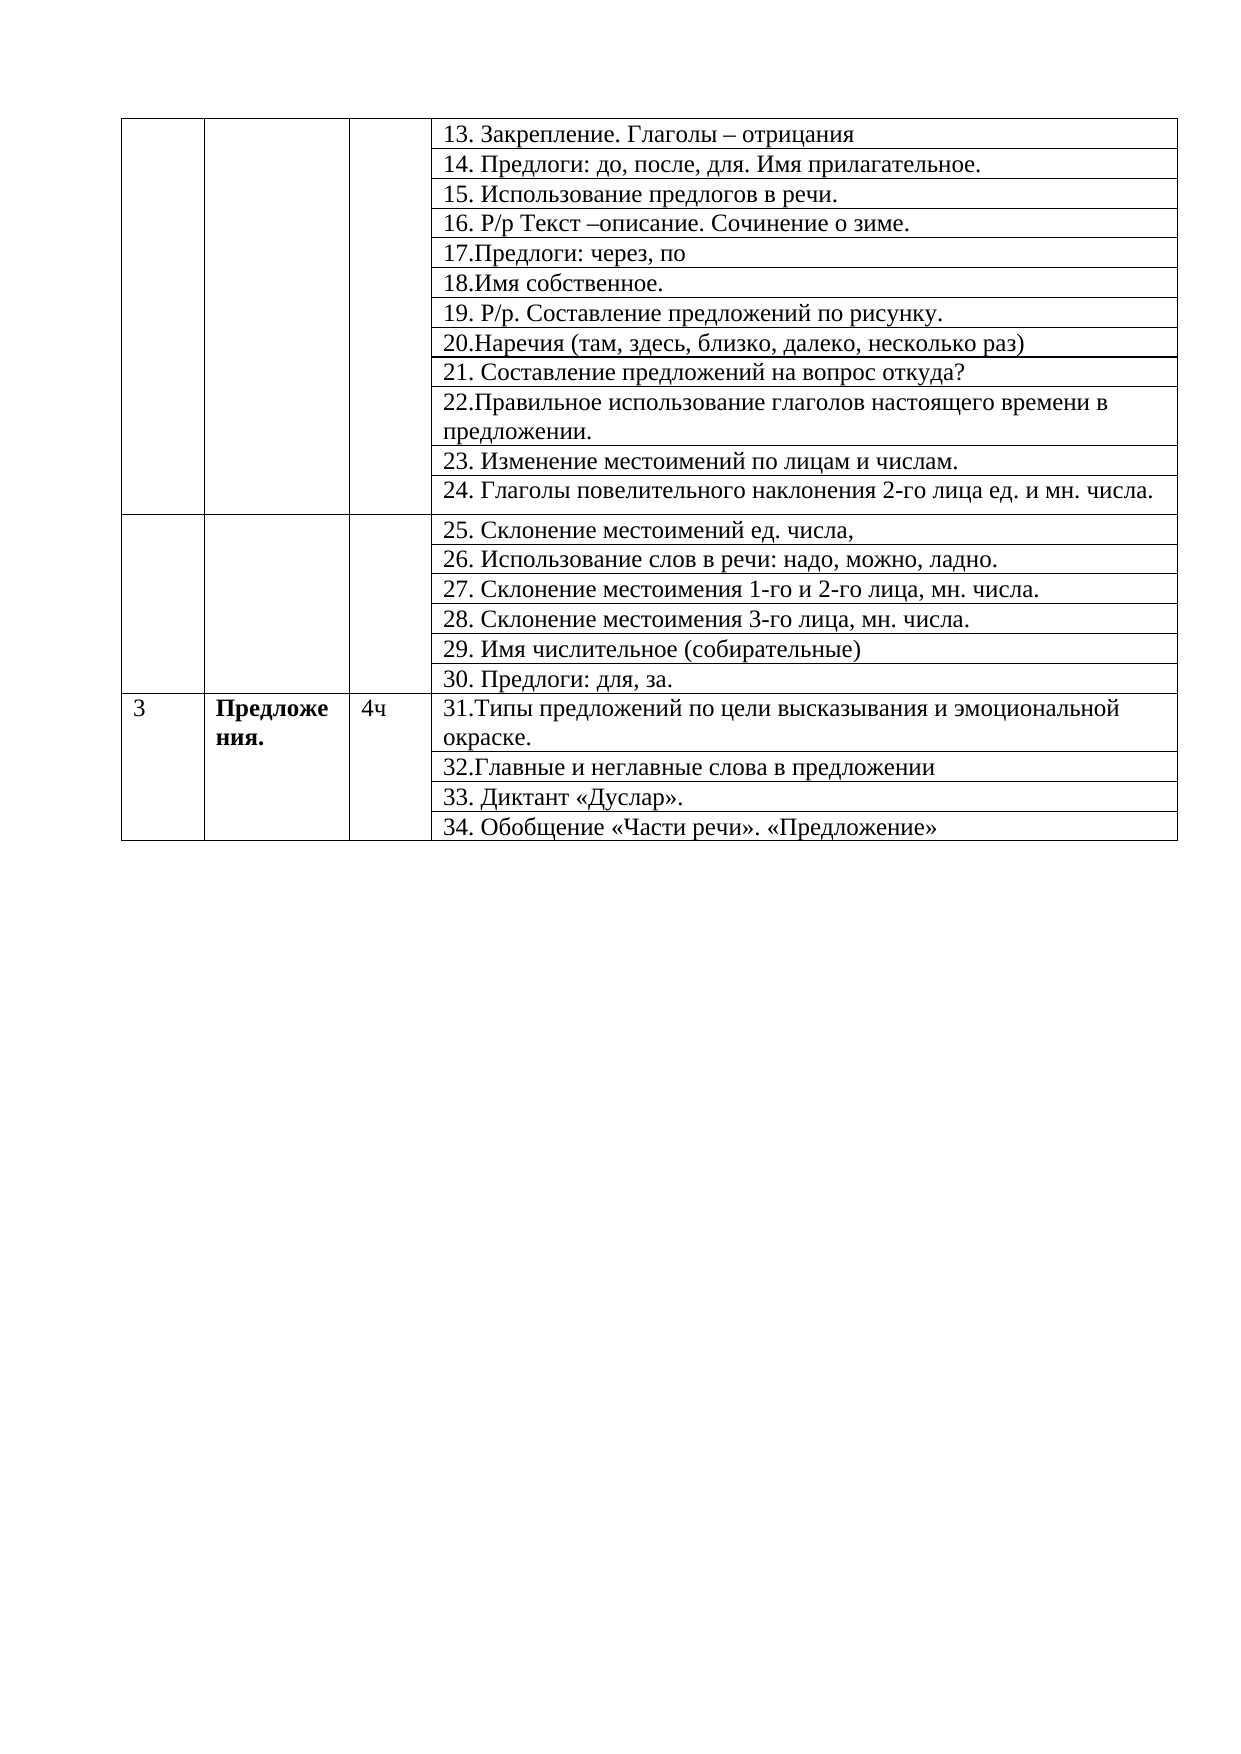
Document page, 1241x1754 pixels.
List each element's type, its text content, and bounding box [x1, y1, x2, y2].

table_cell 31.Типы предложений по цели высказывания и эмоциональной окраске. [432, 694, 1177, 751]
table_cell [122, 515, 204, 692]
table_cell 25. Склонение местоимений ед. числа, [432, 515, 1177, 543]
table_cell 32.Главные и неглавные слова в предложении [432, 752, 1177, 781]
table_cell [122, 119, 204, 514]
table_cell [205, 119, 349, 514]
table_cell 21. Составление предложений на вопрос откуда? [432, 358, 1177, 386]
table_cell 15. Использование предлогов в речи. [432, 179, 1177, 207]
table_cell 27. Склонение местоимения 1-го и 2-го лица, мн. числа. [432, 574, 1177, 603]
table_cell 3 [122, 694, 204, 840]
table_cell 13. Закрепление. Глаголы – отрицания [432, 119, 1177, 148]
table_cell 14. Предлоги: до, после, для. Имя прилагательное. [432, 149, 1177, 178]
table_cell 28. Склонение местоимения 3-го лица, мн. числа. [432, 604, 1177, 633]
table_cell 20.Наречия (там, здесь, близко, далеко, несколько раз) [432, 328, 1177, 356]
table_cell [350, 119, 431, 514]
table_cell 22.Правильное использование глаголов настоящего времени в предложении. [432, 387, 1177, 445]
table_cell 18.Имя собственное. [432, 268, 1177, 297]
table_cell 17.Предлоги: через, по [432, 238, 1177, 267]
table_cell 24. Глаголы повелительного наклонения 2-го лица ед. и мн. числа. [432, 476, 1177, 514]
table_cell 26. Использование слов в речи: надо, можно, ладно. [432, 545, 1177, 573]
table_cell 19. Р/р. Составление предложений по рисунку. [432, 298, 1177, 327]
table_cell 4ч [350, 694, 431, 840]
table_cell 30. Предлоги: для, за. [432, 664, 1177, 692]
table_cell 33. Диктант «Дуслар». [432, 782, 1177, 811]
table_cell [350, 515, 431, 692]
table_cell 34. Обобщение «Части речи». «Предложение» [432, 812, 1177, 840]
table_cell 23. Изменение местоимений по лицам и числам. [432, 446, 1177, 474]
table_cell 29. Имя числительное (собирательные) [432, 634, 1177, 663]
table_cell [205, 515, 349, 692]
table_cell 16. Р/р Текст –описание. Сочинение о зиме. [432, 209, 1177, 237]
table_cell Предложения. [205, 694, 349, 840]
